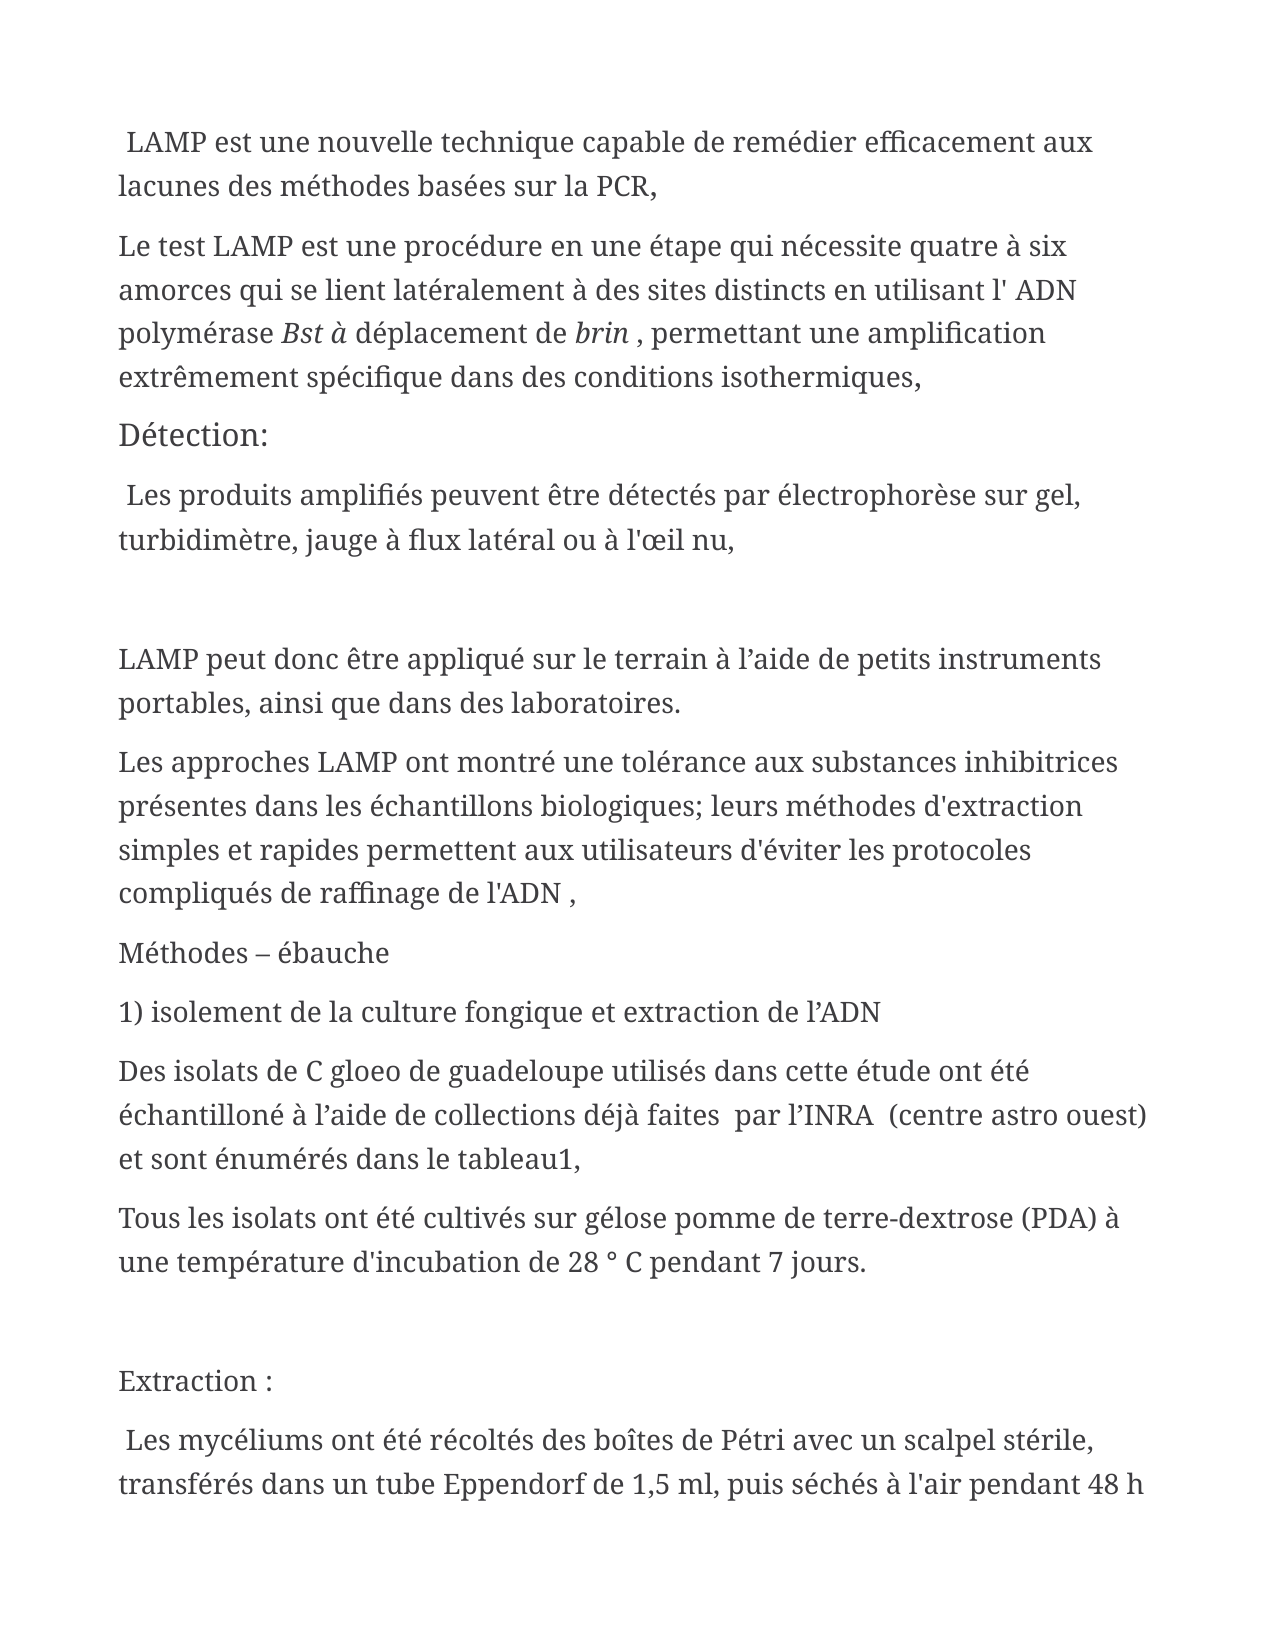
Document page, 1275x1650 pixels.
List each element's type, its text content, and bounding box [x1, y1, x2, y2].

text Les produits amplifiés peuvent être détectés par électrophorèse sur gel, turbidimètre, jauge à flux latéral ou à l'œil nu, [118, 471, 1157, 559]
text Tous les isolats ont été cultivés sur gélose pomme de terre-dextrose (PDA) à une température d'incubation de 28 ° C pendant 7 jours. [118, 1193, 1157, 1281]
text Extraction : [118, 1356, 1157, 1399]
text Méthodes – ébauche [118, 927, 1157, 971]
text LAMP est une nouvelle technique capable de remédier efficacement aux lacunes des méthodes basées sur la PCR, [118, 118, 1157, 206]
text LAMP peut donc être appliqué sur le terrain à l’aide de petits instruments portables, ainsi que dans des laboratoires. [118, 634, 1157, 721]
text Des isolats de C gloeo de guadeloupe utilisés dans cette étude ont été échantilloné à l’aide de collections déjà faites par l’INRA (centre astro ouest) et sont énumérés dans le tableau1, [118, 1046, 1157, 1177]
text 1) isolement de la culture fongique et extraction de l’ADN [118, 987, 1157, 1031]
text Détection: [118, 412, 1157, 456]
text Le test LAMP est une procédure en une étape qui nécessite quatre à six amorces qui se lient latéralement à des sites distincts en utilisant l' ADN polymérase Bst à déplacement de brin , permettant une amplification extrêmement spécifique dans des conditions isothermiques, [118, 221, 1157, 396]
text Les approches LAMP ont montré une tolérance aux substances inhibitrices présentes dans les échantillons biologiques; leurs méthodes d'extraction simples et rapides permettent aux utilisateurs d'éviter les protocoles compliqués de raffinage de l'ADN , [118, 737, 1157, 912]
text Les mycéliums ont été récoltés des boîtes de Pétri avec un scalpel stérile, transférés dans un tube Eppendorf de 1,5 ml, puis séchés à l'air pendant 48 h [118, 1415, 1157, 1502]
